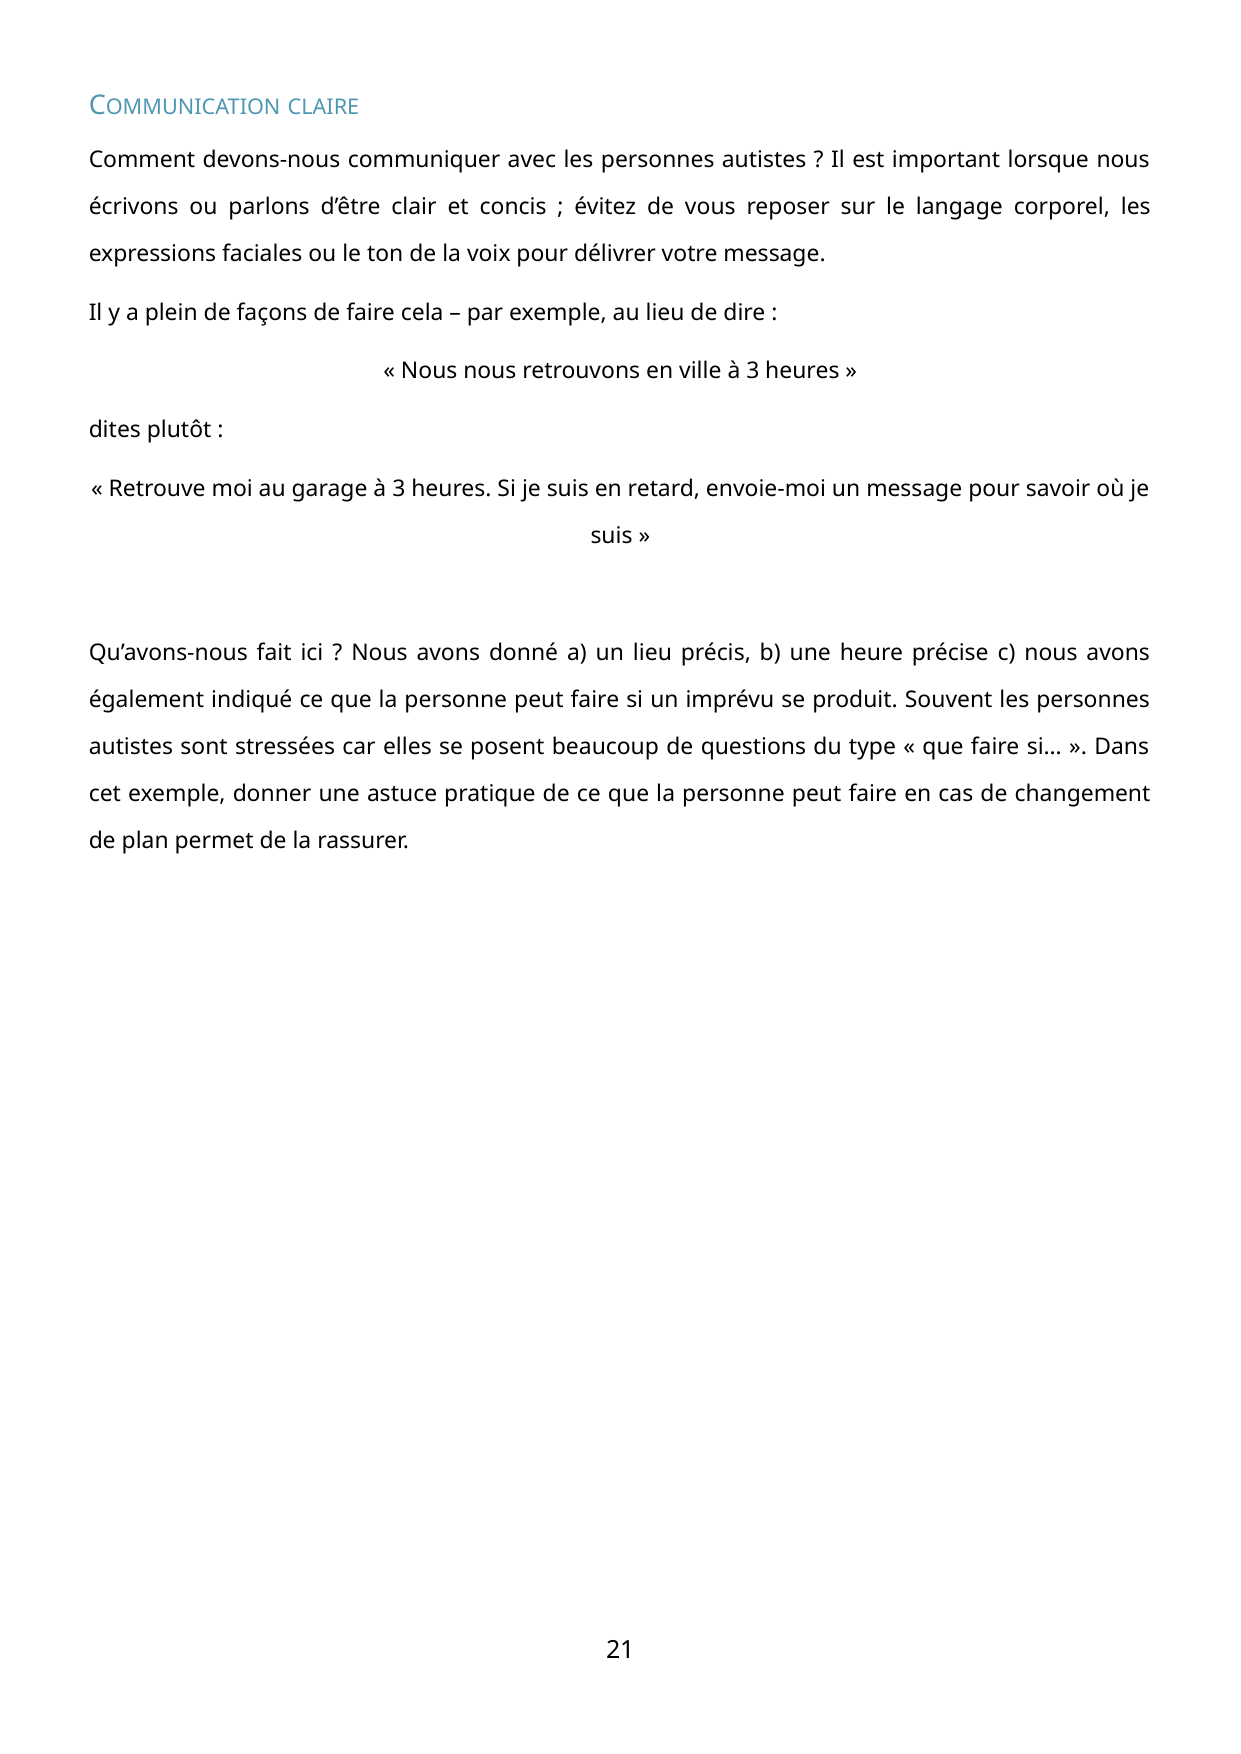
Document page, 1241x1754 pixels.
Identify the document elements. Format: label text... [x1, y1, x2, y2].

text dites plutôt : [88, 413, 1152, 444]
text « Nous nous retrouvons en ville à 3 heures » [88, 354, 1152, 386]
text Il y a plein de façons de faire cela – par exemple, au lieu de dire : [88, 296, 1152, 327]
text Comment devons-nous communiquer avec les personnes autistes ? Il est important lorsque nous écrivons ou parlons d’être clair et concis ; évitez de vous reposer sur le langage corporel, les expressions faciales ou le ton de la voix pour délivrer votre message. [88, 143, 1152, 268]
text Qu’avons-nous fait ici ? Nous avons donné a) un lieu précis, b) une heure précise c) nous avons également indiqué ce que la personne peut faire si un imprévu se produit. Souvent les personnes autistes sont stressées car elles se posent beaucoup de questions du type « que faire si… ». Dans cet exemple, donner une astuce pratique de ce que la personne peut faire en cas de changement de plan permet de la rassurer. [88, 636, 1152, 855]
subtitle Communication claire [88, 86, 1152, 122]
text « Retrouve moi au garage à 3 heures. Si je suis en retard, envoie-moi un message pour savoir où je suis » [88, 472, 1152, 550]
